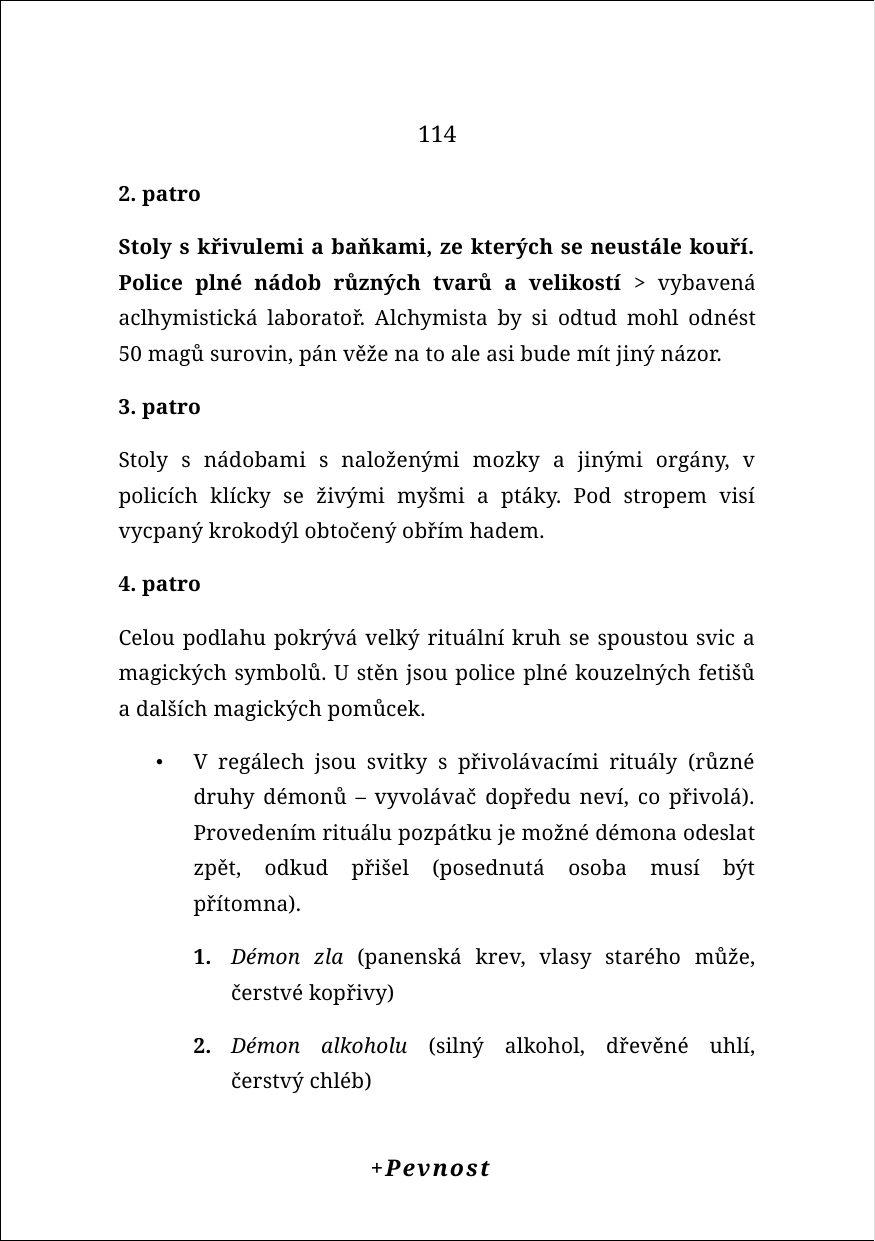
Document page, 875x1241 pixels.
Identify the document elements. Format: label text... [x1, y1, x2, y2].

text Celou podlahu pokrývá velký rituální kruh se spoustou svic a magických symbolů. U stěn jsou police plné kouzelných fetišů a dalších magických pomůcek. [118, 623, 756, 722]
list V regálech jsou svitky s přivolávacími rituály (různé druhy démonů – vyvolávač dopředu neví, co přivolá). Provedením rituálu pozpátku je možné démona odeslat zpět, odkud přišel (posednutá osoba musí být přítomna). [156, 747, 756, 917]
list Démon zla (panenská krev, vlasy starého může, čerstvé kopřivy) [193, 942, 756, 1006]
text 2. patro [118, 179, 756, 207]
text 3. patro [118, 392, 756, 420]
text Stoly s nádobami s naloženými mozky a jinými orgány, v policích klícky se živými myšmi a ptáky. Pod stropem visí vycpaný krokodýl obtočený obřím hadem. [118, 445, 756, 545]
text Stoly s křivulemi a baňkami, ze kterých se neustále kouří. Police plné nádob různých tvarů a velikostí > vybavená aclhymistická laboratoř. Alchymista by si odtud mohl odnést 50 magů surovin, pán věže na to ale asi bude mít jiný názor. [118, 232, 756, 367]
text 4. patro [118, 569, 756, 598]
list Démon alkoholu (silný alkohol, dřevěné uhlí, čerstvý chléb) [193, 1031, 756, 1095]
